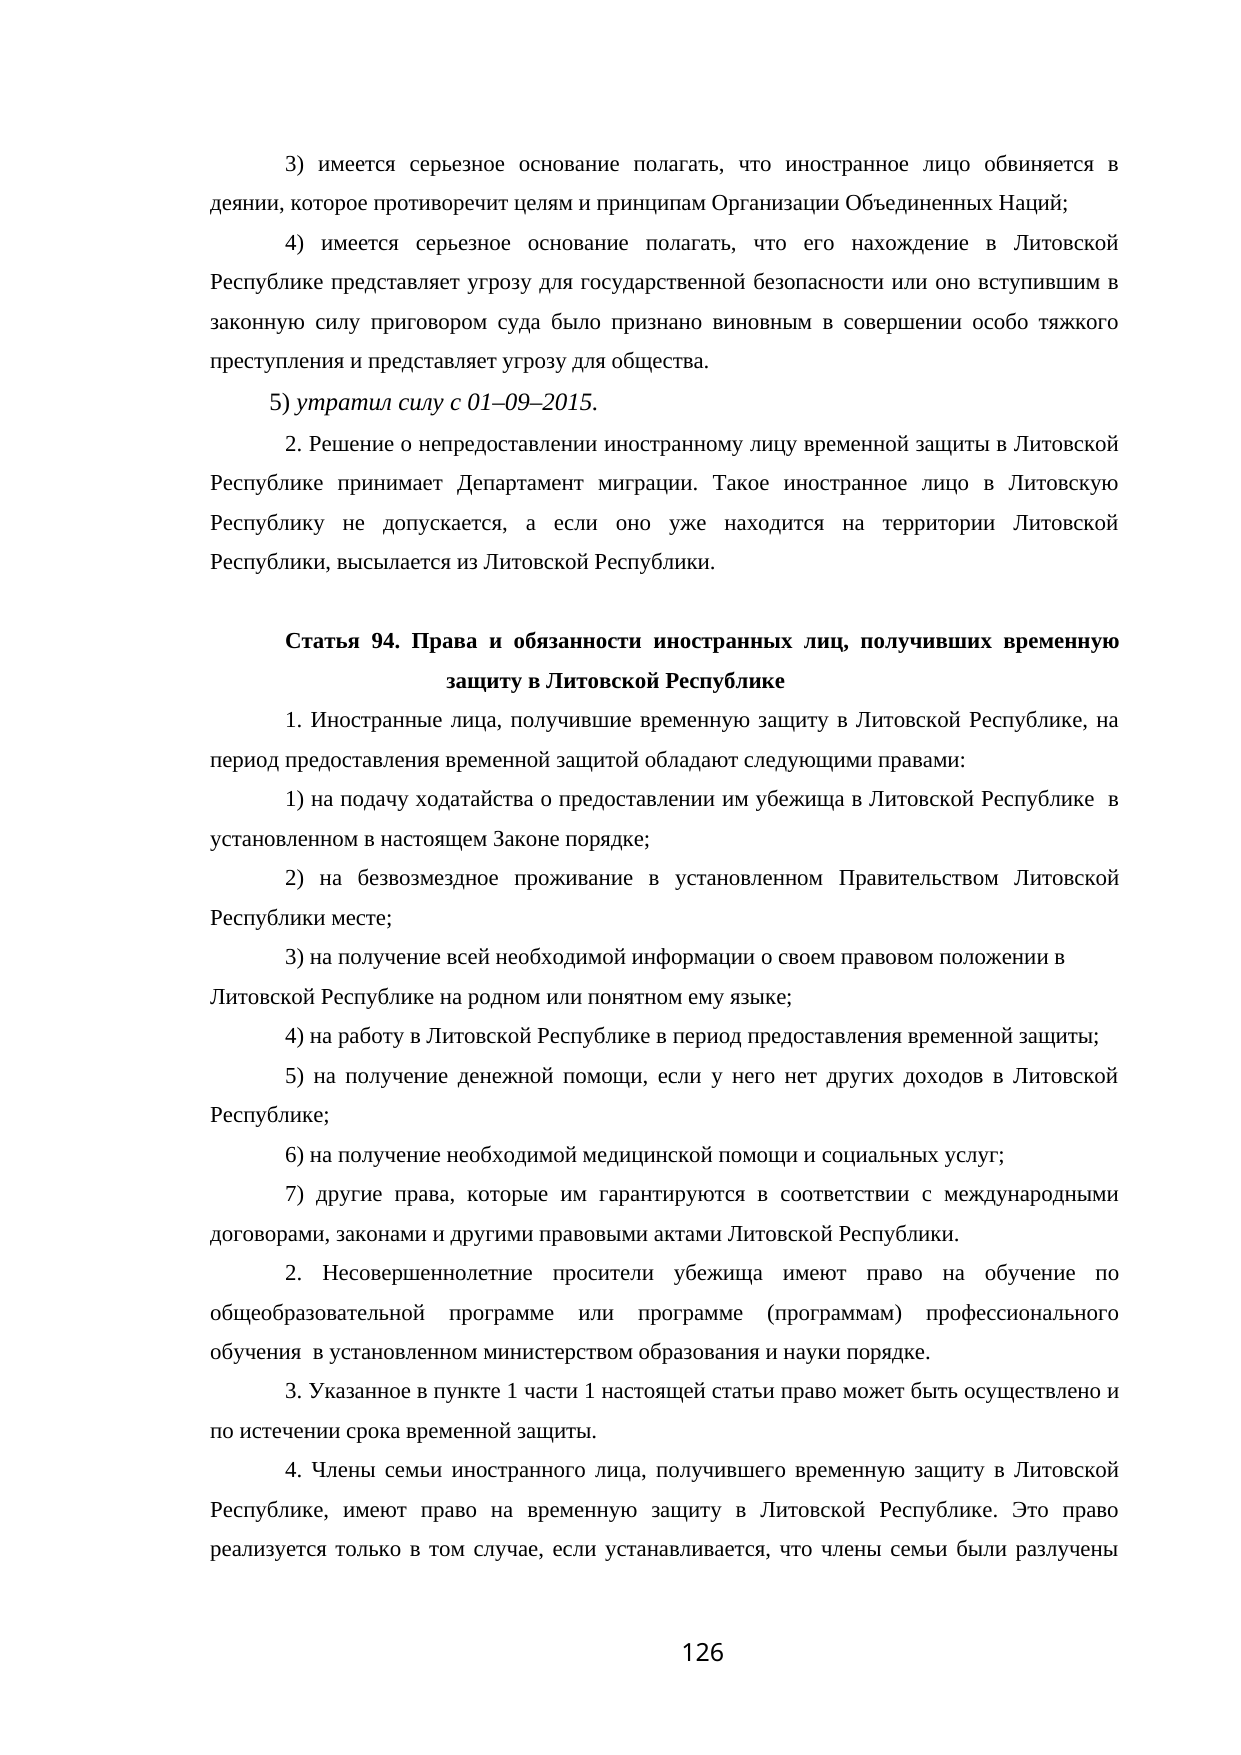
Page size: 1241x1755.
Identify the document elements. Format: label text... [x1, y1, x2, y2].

text 3. Указанное в пункте 1 части 1 настоящей статьи право может быть осуществлено и по истечении срока временной защиты. [210, 1377, 1120, 1443]
text 3) на получение всей необходимой информации о своем правовом положении в Литовской Республике на родном или понятном ему языке; [210, 943, 1120, 1009]
text 6) на получение необходимой медицинской помощи и социальных услуг; [210, 1141, 1120, 1167]
text 7) другие права, которые им гарантируются в соответствии с международными договорами, законами и другими правовыми актами Литовской Республики. [210, 1180, 1120, 1246]
text 3) имеется серьезное основание полагать, что иностранное лицо обвиняется в деянии, которое противоречит целям и принципам Организации Объединенных Наций; [210, 150, 1120, 216]
text 4) на работу в Литовской Республике в период предоставления временной защиты; [210, 1022, 1120, 1048]
text 5) на получение денежной помощи, если у него нет других доходов в Литовской Республике; [210, 1062, 1120, 1127]
text 1. Иностранные лица, получившие временную защиту в Литовской Республике, на период предоставления временной защитой обладают следующими правами: [210, 706, 1120, 772]
text 2. Несовершеннолетние просители убежища имеют право на обучение по общеобразовательной программе или программе (программам) профессионального обучения в установленном министерством образования и науки порядке. [210, 1259, 1120, 1364]
text 5) утратил силу с 01–09–2015. [210, 387, 1120, 416]
text 4) имеется серьезное основание полагать, что его нахождение в Литовской Республике представляет угрозу для государственной безопасности или оно вступившим в законную силу приговором суда было признано виновным в совершении особо тяжкого преступления и представляет угрозу для общества. [210, 229, 1120, 374]
text 1) на подачу ходатайства о предоставлении им убежища в Литовской Республике в установленном в настоящем Законе порядке; [210, 785, 1120, 851]
text 2. Решение о непредоставлении иностранному лицу временной защиты в Литовской Республике принимает Департамент миграции. Такое иностранное лицо в Литовскую Республику не допускается, а если оно уже находится на территории Литовской Республики, высылается из Литовской Республики. [210, 430, 1120, 575]
text 2) на безвозмездное проживание в установленном Правительством Литовской Республики месте; [210, 864, 1120, 930]
text Статья 94. Права и обязанности иностранных лиц, получивших временную защиту в Литовской Республике [285, 627, 1120, 693]
text 4. Члены семьи иностранного лица, получившего временную защиту в Литовской Республике, имеют право на временную защиту в Литовской Республике. Это право реализуется только в том случае, если устанавливается, что члены семьи были разлучены [210, 1456, 1120, 1562]
